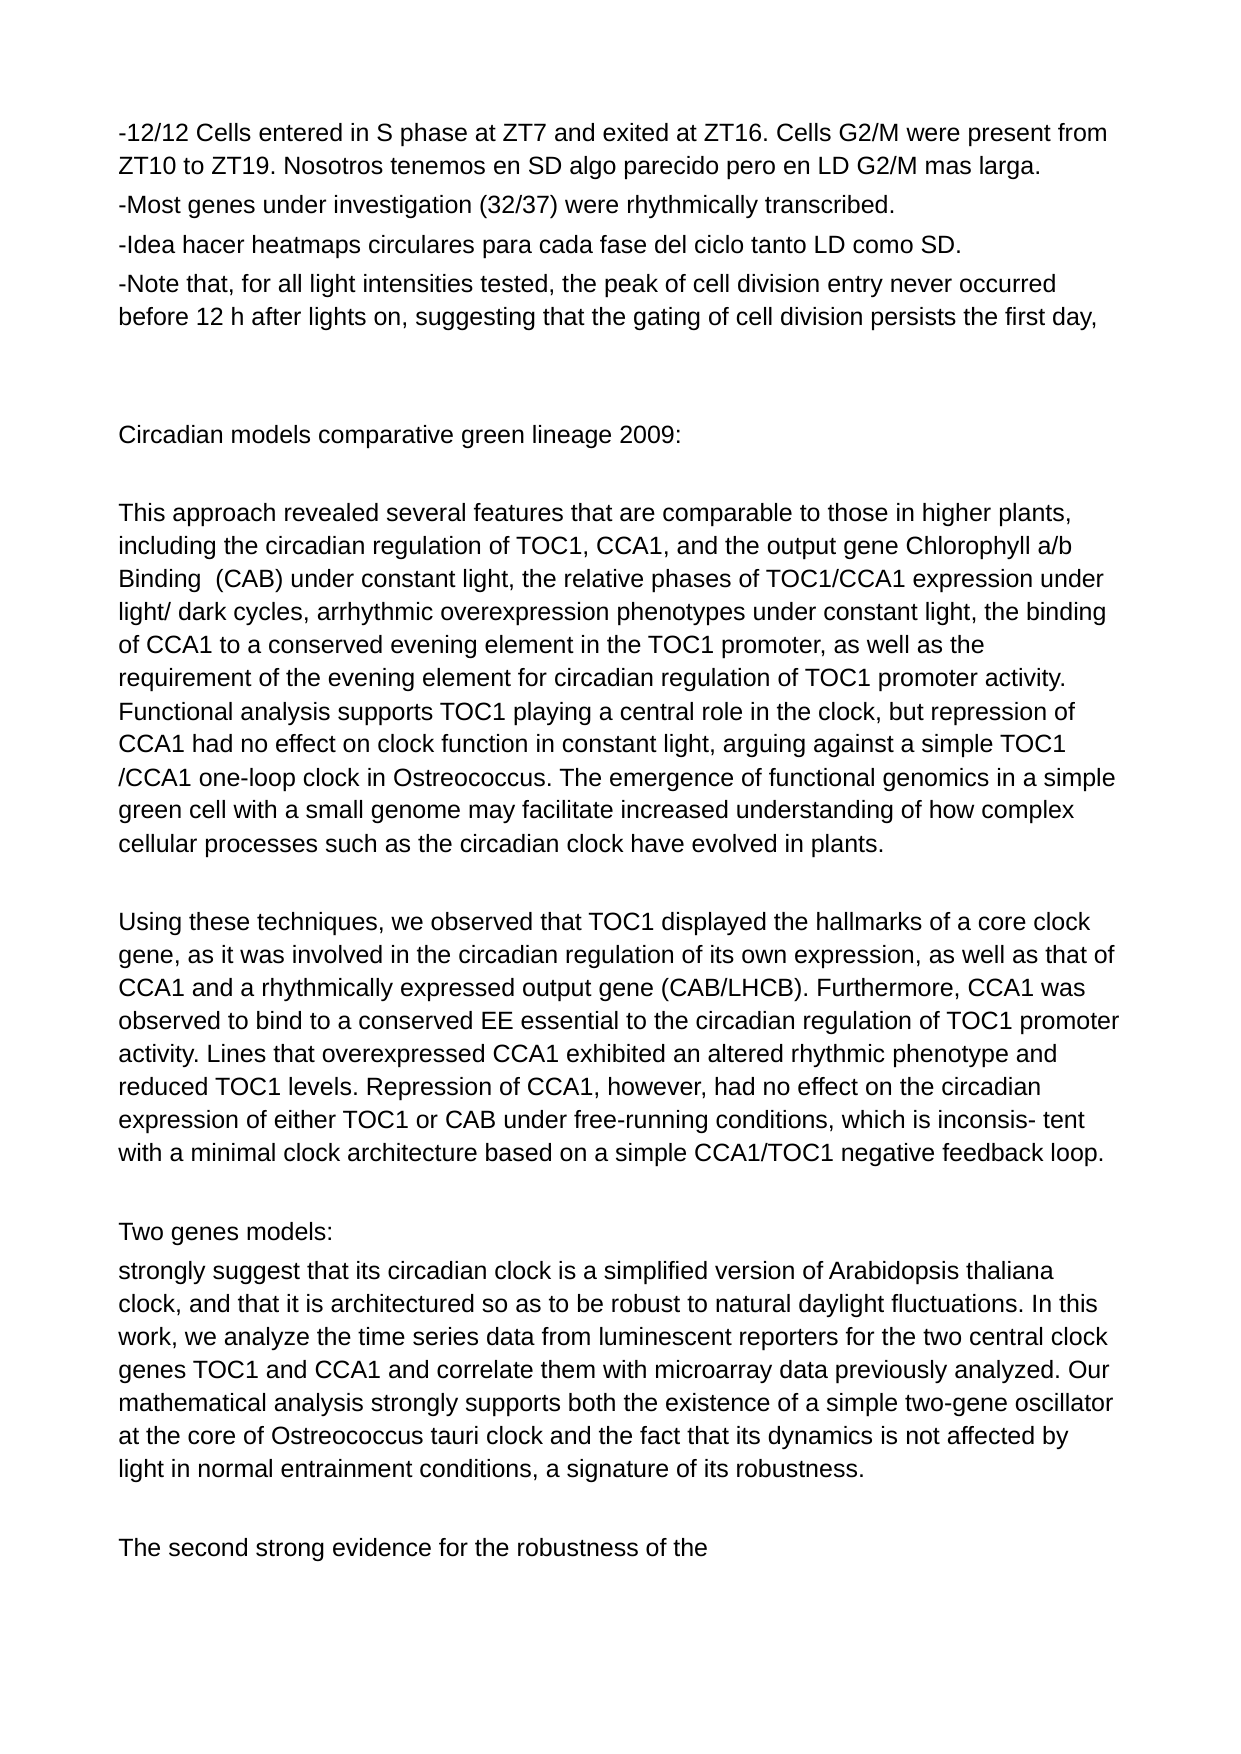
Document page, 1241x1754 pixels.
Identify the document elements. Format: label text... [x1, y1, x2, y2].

text -Idea hacer heatmaps circulares para cada fase del ciclo tanto LD como SD. [118, 230, 1122, 258]
text Circadian models comparative green lineage 2009: [118, 420, 1122, 448]
text -Most genes under investigation (32/37) were rhythmically transcribed. [118, 190, 1122, 219]
text Using these techniques, we observed that TOC1 displayed the hallmarks of a core clock gene, as it was involved in the circadian regulation of its own expression, as well as that of CCA1 and a rhythmically expressed output gene (CAB/LHCB). Furthermore, CCA1 was observed to bind to a conserved EE essential to the circadian regulation of TOC1 promoter activity. Lines that overexpressed CCA1 exhibited an altered rhythmic phenotype and reduced TOC1 levels. Repression of CCA1, however, had no effect on the circadian expression of either TOC1 or CAB under free-running conditions, which is inconsis- tent with a minimal clock architecture based on a simple CCA1/TOC1 negative feedback loop. [118, 907, 1122, 1167]
text The second strong evidence for the robustness of the [118, 1533, 1122, 1561]
text -Note that, for all light intensities tested, the peak of cell division entry never occurred before 12 h after lights on, suggesting that the gating of cell division persists the first day, [118, 269, 1122, 331]
text -12/12 Cells entered in S phase at ZT7 and exited at ZT16. Cells G2/M were present from ZT10 to ZT19. Nosotros tenemos en SD algo parecido pero en LD G2/M mas larga. [118, 118, 1122, 180]
text strongly suggest that its circadian clock is a simplified version of Arabidopsis thaliana clock, and that it is architectured so as to be robust to natural daylight fluctuations. In this work, we analyze the time series data from luminescent reporters for the two central clock genes TOC1 and CCA1 and correlate them with microarray data previously analyzed. Our mathematical analysis strongly supports both the existence of a simple two-gene oscillator at the core of Ostreococcus tauri clock and the fact that its dynamics is not affected by light in normal entrainment conditions, a signature of its robustness. [118, 1256, 1122, 1483]
text Two genes models: [118, 1217, 1122, 1246]
text This approach revealed several features that are comparable to those in higher plants, including the circadian regulation of TOC1, CCA1, and the output gene Chlorophyll a/b Binding (CAB) under constant light, the relative phases of TOC1/CCA1 expression under light/ dark cycles, arrhythmic overexpression phenotypes under constant light, the binding of CCA1 to a conserved evening element in the TOC1 promoter, as well as the requirement of the evening element for circadian regulation of TOC1 promoter activity. Functional analysis supports TOC1 playing a central role in the clock, but repression of CCA1 had no effect on clock function in constant light, arguing against a simple TOC1 /CCA1 one-loop clock in Ostreococcus. The emergence of functional genomics in a simple green cell with a small genome may facilitate increased understanding of how complex cellular processes such as the circadian clock have evolved in plants. [118, 498, 1122, 857]
